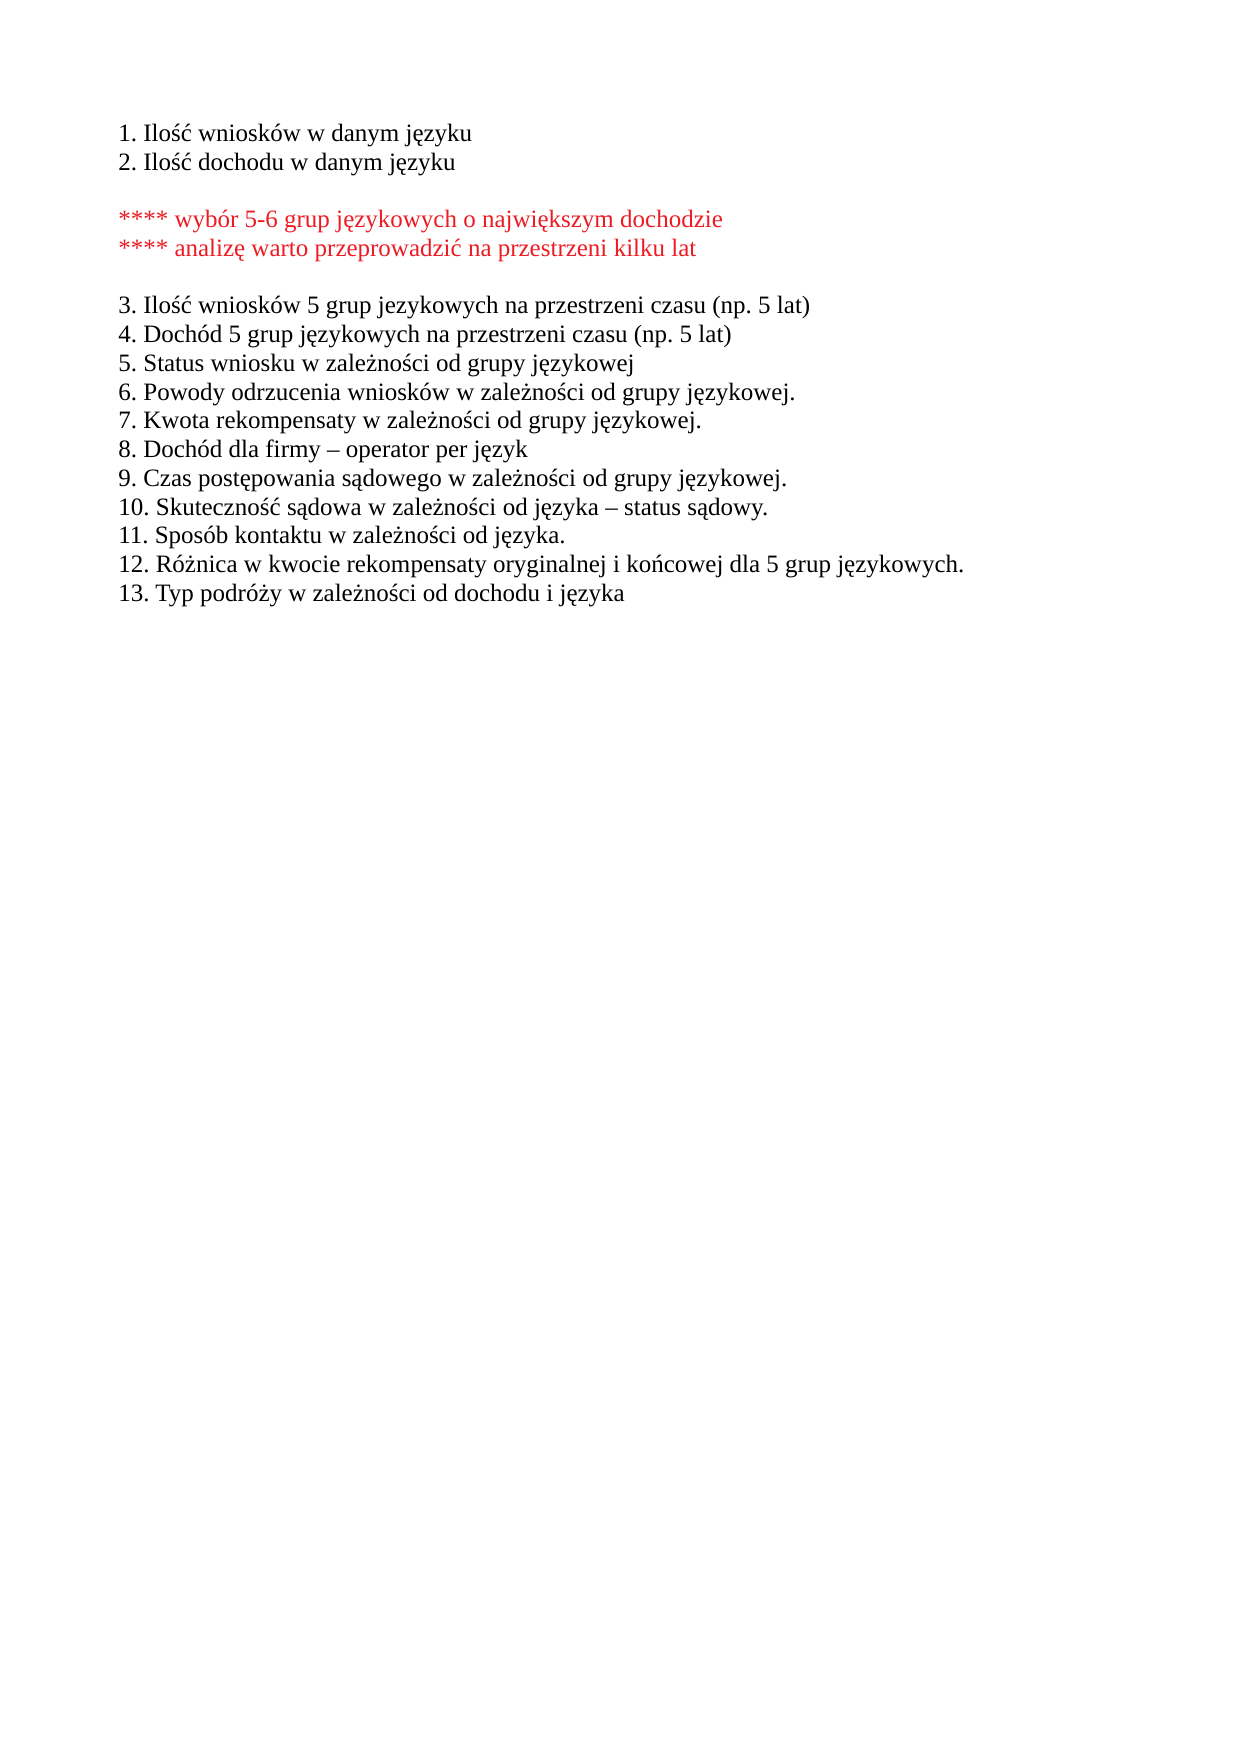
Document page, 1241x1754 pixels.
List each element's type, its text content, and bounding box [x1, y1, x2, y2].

text 13. Typ podróży w zależności od dochodu i języka [118, 578, 1122, 607]
text 12. Różnica w kwocie rekompensaty oryginalnej i końcowej dla 5 grup językowych. [118, 549, 1122, 578]
text 2. Ilość dochodu w danym języku [118, 147, 1122, 176]
text 11. Sposób kontaktu w zależności od języka. [118, 521, 1122, 549]
text 7. Kwota rekompensaty w zależności od grupy językowej. [118, 406, 1122, 434]
text **** wybór 5-6 grup językowych o największym dochodzie [118, 204, 1122, 233]
text 6. Powody odrzucenia wniosków w zależności od grupy językowej. [118, 377, 1122, 406]
text 9. Czas postępowania sądowego w zależności od grupy językowej. [118, 463, 1122, 492]
text 4. Dochód 5 grup językowych na przestrzeni czasu (np. 5 lat) [118, 319, 1122, 348]
text 1. Ilość wniosków w danym języku [118, 118, 1122, 147]
text **** analizę warto przeprowadzić na przestrzeni kilku lat [118, 233, 1122, 262]
text 10. Skuteczność sądowa w zależności od języka – status sądowy. [118, 492, 1122, 521]
text 5. Status wniosku w zależności od grupy językowej [118, 348, 1122, 377]
text 8. Dochód dla firmy – operator per język [118, 434, 1122, 463]
text 3. Ilość wniosków 5 grup jezykowych na przestrzeni czasu (np. 5 lat) [118, 291, 1122, 319]
